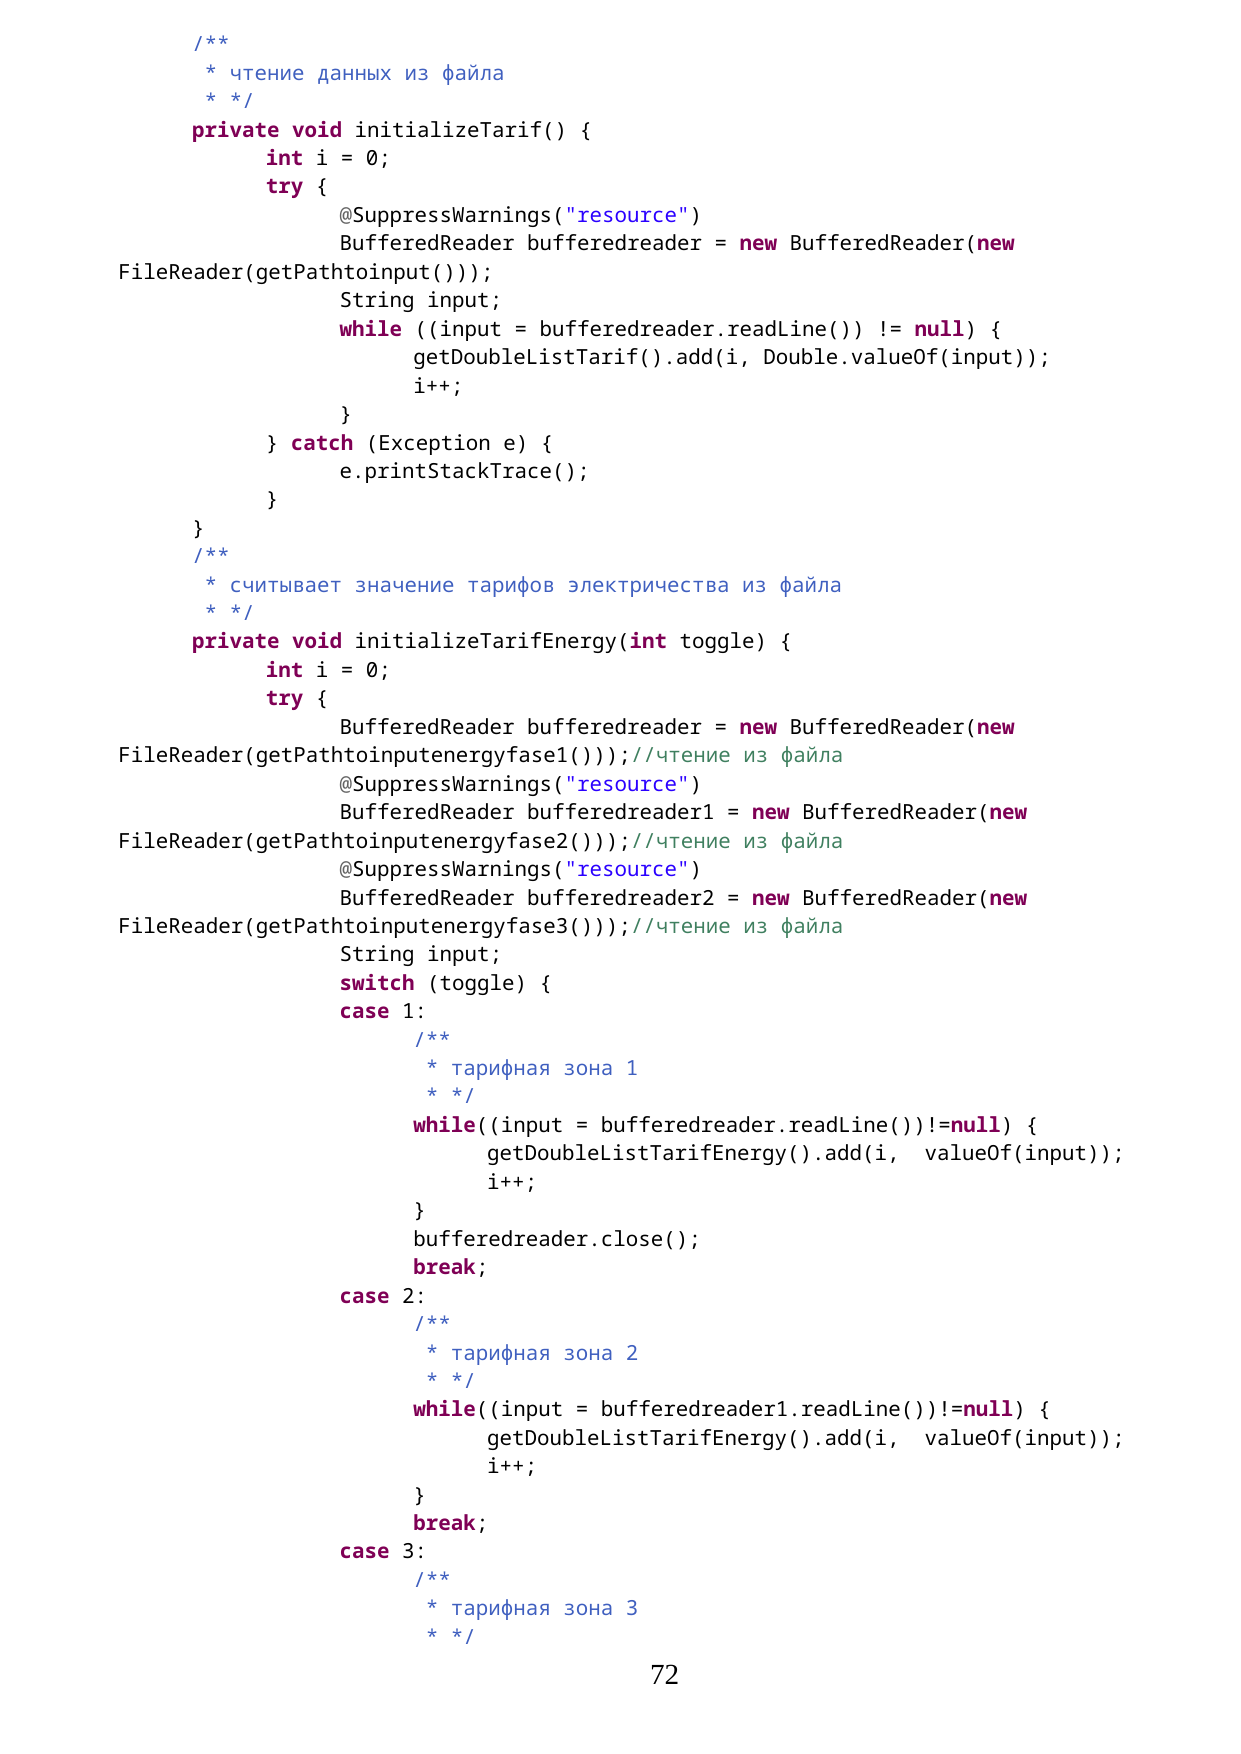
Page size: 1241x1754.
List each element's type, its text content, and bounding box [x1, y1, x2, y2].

text } [118, 484, 1211, 513]
text BufferedReader bufferedreader = new BufferedReader(new FileReader(getPathtoinputenergyfase1()));//чтение из файла [118, 712, 1211, 769]
text * */ [118, 598, 1211, 627]
text String input; [118, 939, 1211, 968]
text * тарифная зона 1 [118, 1053, 1211, 1082]
text String input; [118, 285, 1211, 314]
text getDoubleListTarif().add(i, Double.valueOf(input)); [118, 342, 1211, 371]
text case 1: [118, 996, 1211, 1025]
text getDoubleListTarifEnergy().add(i, valueOf(input)); [118, 1423, 1211, 1451]
text getDoubleListTarifEnergy().add(i, valueOf(input)); [118, 1138, 1211, 1167]
text } [118, 1480, 1211, 1508]
text /** [118, 541, 1211, 570]
text } catch (Exception e) { [118, 428, 1211, 456]
text @SuppressWarnings("resource") [118, 854, 1211, 883]
text BufferedReader bufferedreader2 = new BufferedReader(new FileReader(getPathtoinputenergyfase3()));//чтение из файла [118, 883, 1211, 939]
text e.printStackTrace(); [118, 456, 1211, 484]
text i++; [118, 371, 1211, 399]
text /** [118, 1309, 1211, 1338]
text * чтение данных из файла [118, 58, 1211, 86]
text int i = 0; [118, 143, 1211, 172]
text switch (toggle) { [118, 968, 1211, 996]
text } [118, 399, 1211, 428]
text try { [118, 172, 1211, 200]
text while((input = bufferedreader.readLine())!=null) { [118, 1110, 1211, 1138]
text i++; [118, 1451, 1211, 1480]
text * */ [118, 1082, 1211, 1110]
text private void initializeTarif() { [118, 115, 1211, 143]
text case 3: [118, 1537, 1211, 1565]
text * тарифная зона 3 [118, 1593, 1211, 1622]
text @SuppressWarnings("resource") [118, 769, 1211, 797]
text } [118, 1195, 1211, 1224]
text } [118, 513, 1211, 541]
text * */ [118, 1622, 1211, 1650]
text break; [118, 1508, 1211, 1537]
text @SuppressWarnings("resource") [118, 200, 1211, 228]
text break; [118, 1252, 1211, 1281]
text /** [118, 1565, 1211, 1593]
text /** [118, 29, 1211, 58]
text * считывает значение тарифов электричества из файла [118, 570, 1211, 598]
text int i = 0; [118, 655, 1211, 683]
text bufferedreader.close(); [118, 1224, 1211, 1252]
text case 2: [118, 1281, 1211, 1309]
text * */ [118, 1366, 1211, 1394]
text while((input = bufferedreader1.readLine())!=null) { [118, 1394, 1211, 1423]
text while ((input = bufferedreader.readLine()) != null) { [118, 314, 1211, 342]
text BufferedReader bufferedreader1 = new BufferedReader(new FileReader(getPathtoinputenergyfase2()));//чтение из файла [118, 797, 1211, 854]
text try { [118, 683, 1211, 712]
text * тарифная зона 2 [118, 1338, 1211, 1366]
text private void initializeTarifEnergy(int toggle) { [118, 627, 1211, 655]
text * */ [118, 86, 1211, 115]
text BufferedReader bufferedreader = new BufferedReader(new FileReader(getPathtoinput())); [118, 228, 1211, 285]
text i++; [118, 1167, 1211, 1195]
text /** [118, 1025, 1211, 1053]
